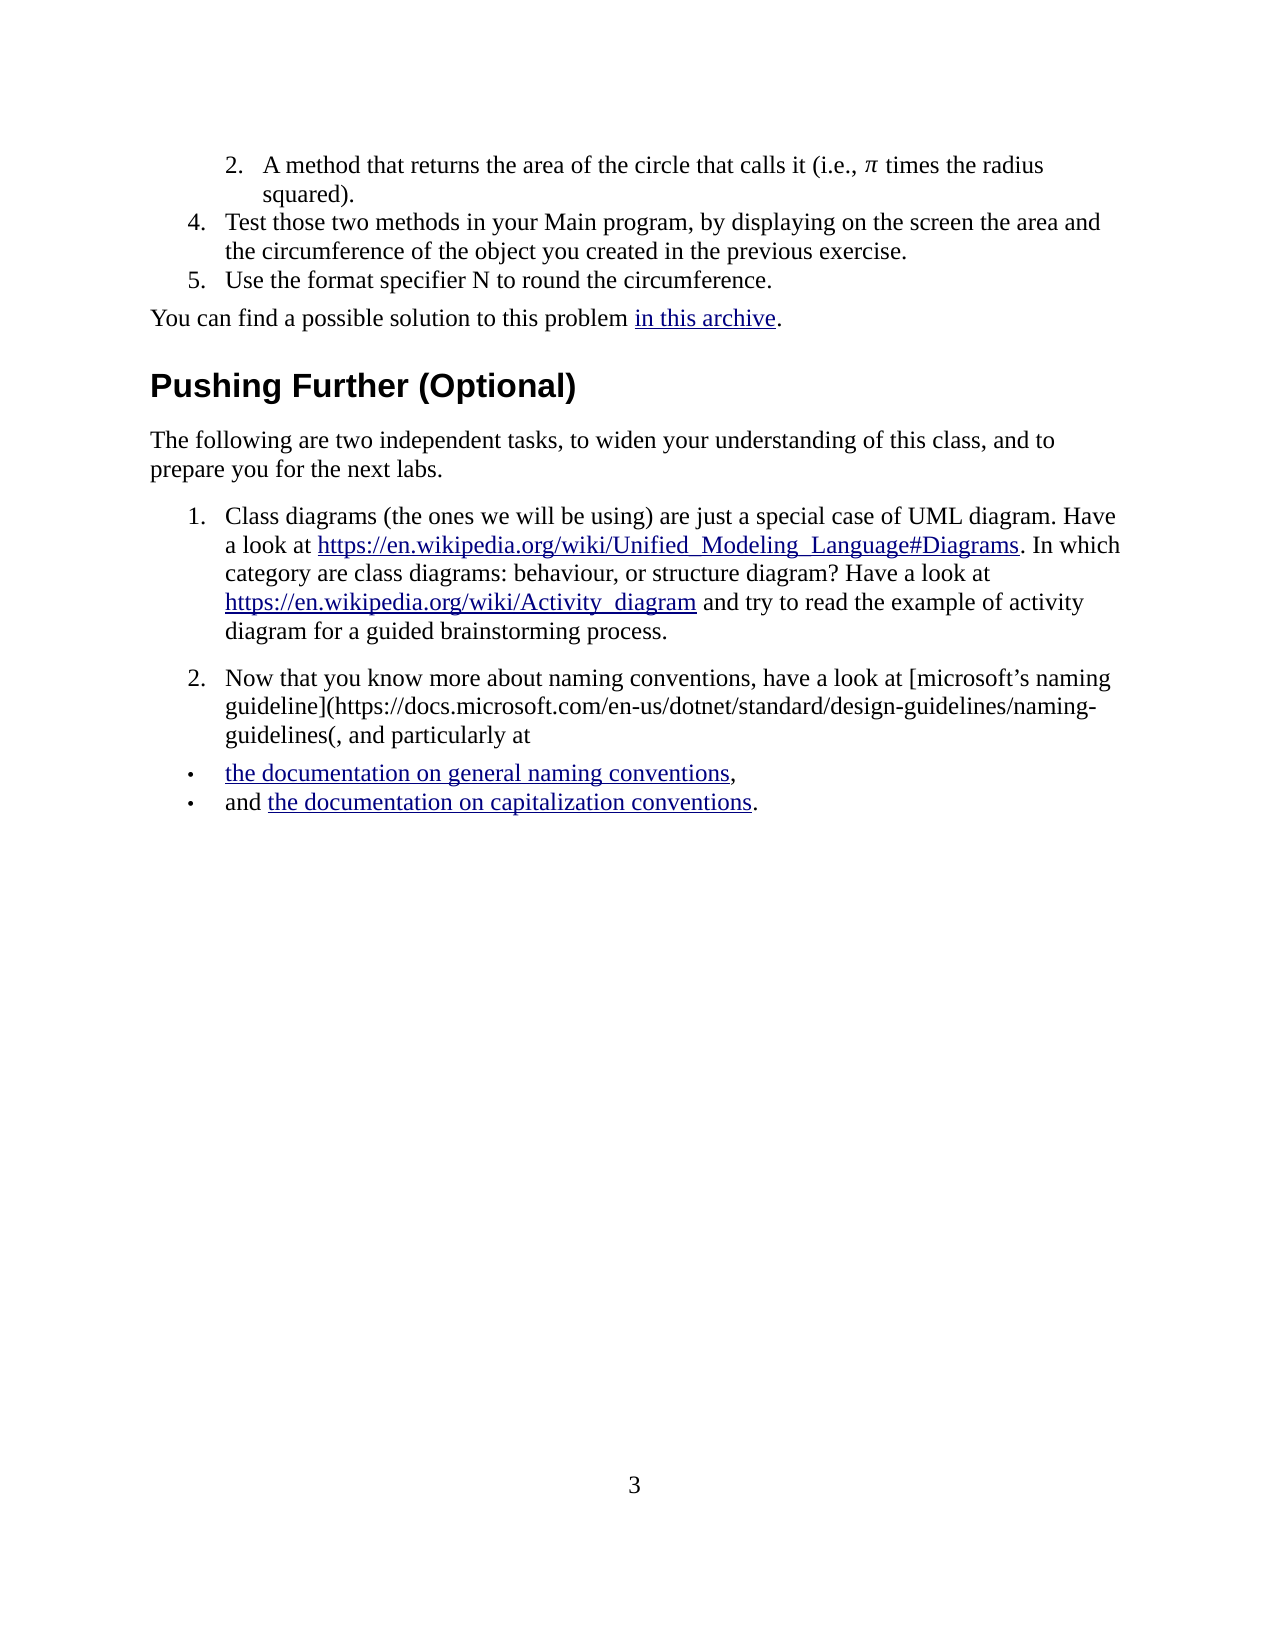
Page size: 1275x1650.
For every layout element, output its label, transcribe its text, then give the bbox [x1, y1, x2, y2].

list Now that you know more about naming conventions, have a look at [microsoft’s naming guideline](https://docs.microsoft.com/en-us/dotnet/standard/design-guidelines/naming-guidelines(, and particularly at [187, 663, 1125, 749]
list and the documentation on capitalization conventions. [187, 787, 1125, 815]
text The following are two independent tasks, to widen your understanding of this class, and to prepare you for the next labs. [150, 426, 1125, 483]
text You can find a possible solution to this problem in this archive. [150, 303, 1125, 331]
list the documentation on general naming conventions, [187, 758, 1125, 787]
list Test those two methods in your Main program, by displaying on the screen the area and the circumference of the object you created in the previous exercise. [187, 207, 1125, 265]
subtitle Pushing Further (Optional) [150, 365, 1125, 404]
list Use the format specifier N to round the circumference. [187, 265, 1125, 294]
list Class diagrams (the ones we will be using) are just a special case of UML diagram. Have a look at https://en.wikipedia.org/wiki/Unified_Modeling_Language#Diagrams. In which category are class diagrams: behaviour, or structure diagram? Have a look at https://en.wikipedia.org/wiki/Activity_diagram and try to read the example of activity diagram for a guided brainstorming process. [187, 501, 1125, 645]
list A method that returns the area of the circle that calls it (i.e., times the radius squared). [225, 150, 1125, 207]
